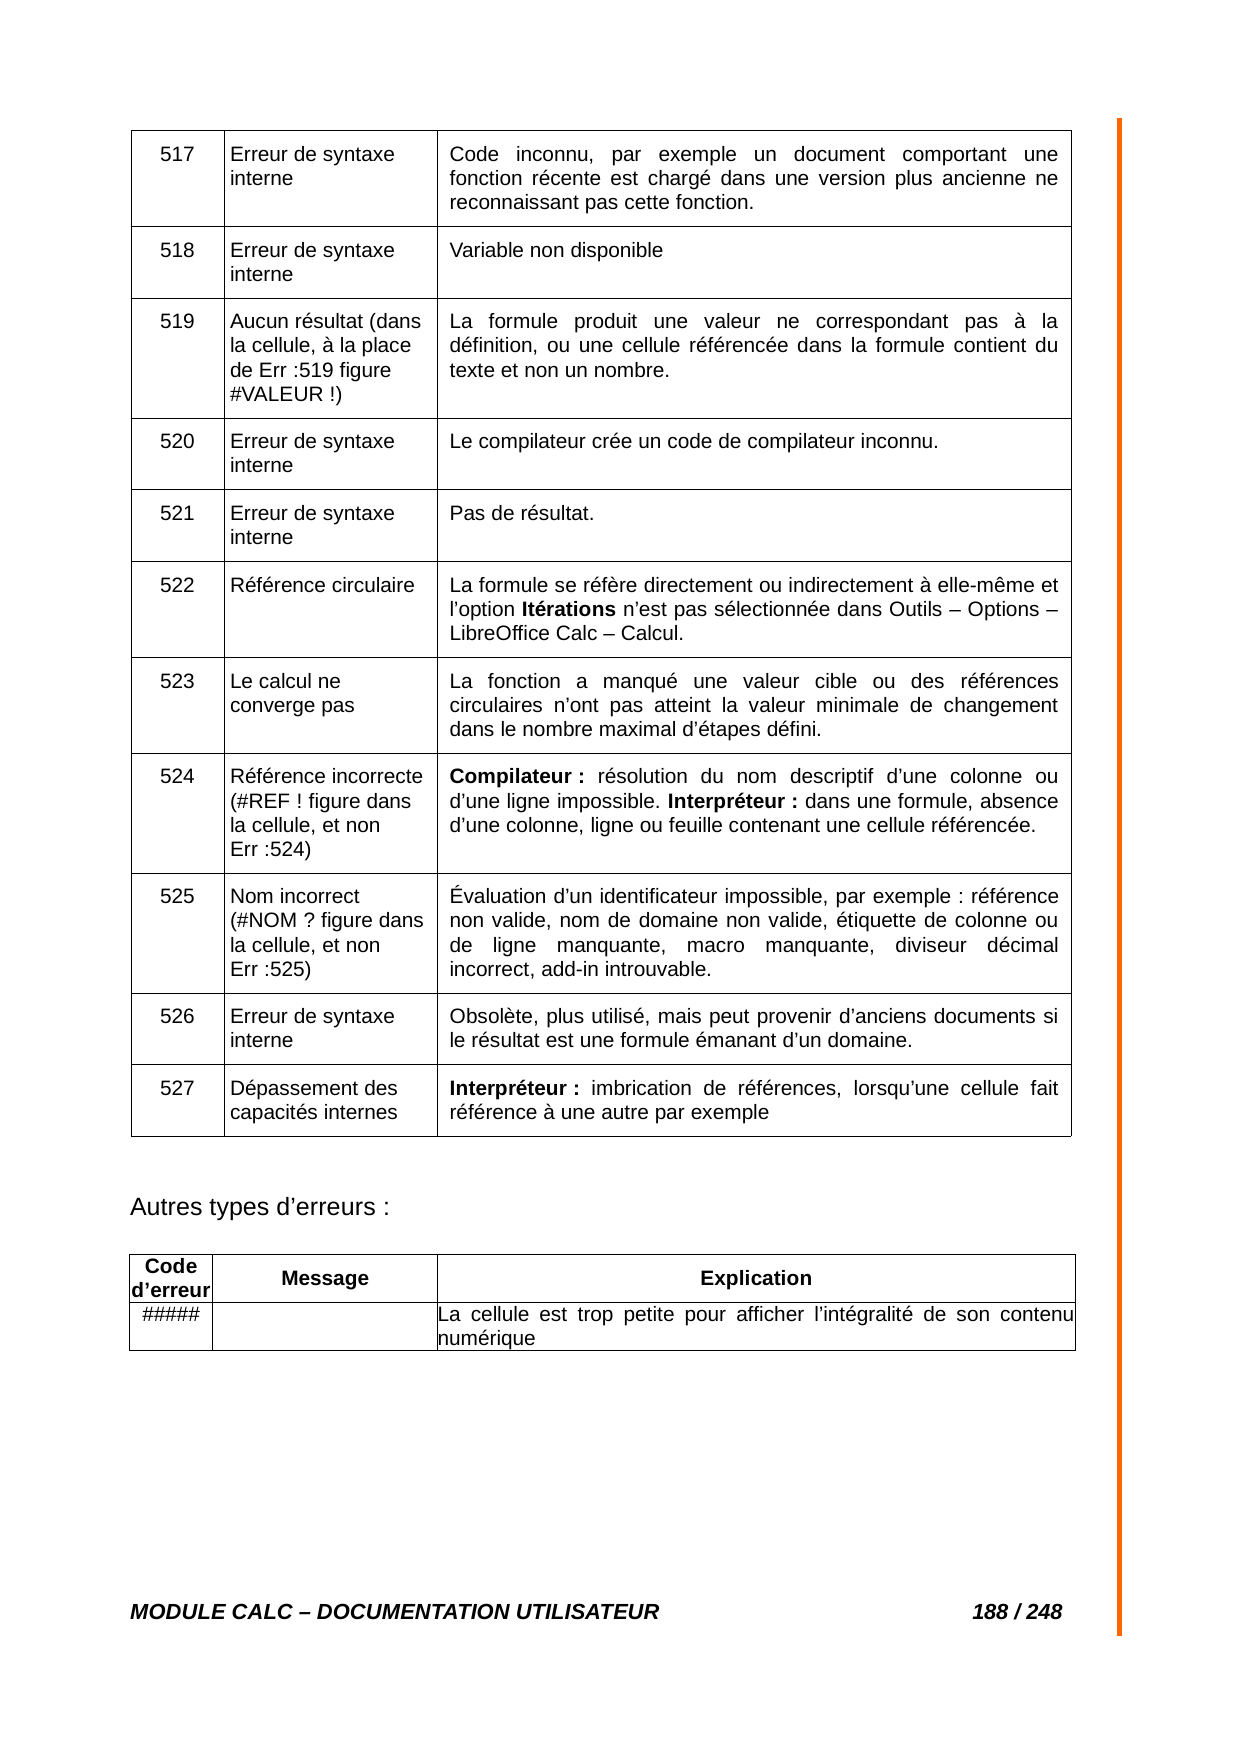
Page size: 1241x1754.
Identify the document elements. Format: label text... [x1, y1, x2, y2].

table_cell Référence incorrecte (#REF ! figure dans la cellule, et non Err :524) [225, 754, 437, 872]
table_cell 517 [132, 131, 224, 226]
table_cell 519 [132, 299, 224, 417]
table_header Code d’erreur [130, 1255, 212, 1302]
text Autres types d’erreurs : [130, 1192, 1105, 1221]
table_cell Erreur de syntaxe interne [225, 490, 437, 561]
table_cell 520 [132, 419, 224, 489]
table_cell 526 [132, 994, 224, 1064]
table_cell Évaluation d’un identificateur impossible, par exemple : référence non valide, nom de domaine non valide, étiquette de colonne ou de ligne manquante, macro manquante, diviseur décimal incorrect, add-in introuvable. [438, 874, 1071, 992]
table_cell Erreur de syntaxe interne [225, 994, 437, 1064]
table_cell Référence circulaire [225, 562, 437, 657]
table_cell Code inconnu, par exemple un document comportant une fonction récente est chargé dans une version plus ancienne ne reconnaissant pas cette fonction. [438, 131, 1071, 226]
table_cell 523 [132, 658, 224, 753]
table_cell Aucun résultat (dans la cellule, à la place de Err :519 figure #VALEUR !) [225, 299, 437, 417]
table_cell Interpréteur : imbrication de références, lorsqu’une cellule fait référence à une autre par exemple [438, 1065, 1071, 1136]
table_cell La formule produit une valeur ne correspondant pas à la définition, ou une cellule référencée dans la formule contient du texte et non un nombre. [438, 299, 1071, 417]
table_cell Erreur de syntaxe interne [225, 131, 437, 226]
table_cell 524 [132, 754, 224, 872]
table_header Message [213, 1255, 437, 1302]
table_cell Pas de résultat. [438, 490, 1071, 561]
table_header Explication [438, 1255, 1075, 1302]
table_cell 527 [132, 1065, 224, 1136]
table_cell Obsolète, plus utilisé, mais peut provenir d’anciens documents si le résultat est une formule émanant d’un domaine. [438, 994, 1071, 1064]
table_cell Dépassement des capacités internes [225, 1065, 437, 1136]
table_cell Le compilateur crée un code de compilateur inconnu. [438, 419, 1071, 489]
table_cell [213, 1303, 437, 1350]
table_cell 518 [132, 227, 224, 297]
table_cell Variable non disponible [438, 227, 1071, 297]
table_cell Nom incorrect (#NOM ? figure dans la cellule, et non Err :525) [225, 874, 437, 992]
table_cell 521 [132, 490, 224, 561]
table_cell Compilateur : résolution du nom descriptif d’une colonne ou d’une ligne impossible. Interpréteur : dans une formule, absence d’une colonne, ligne ou feuille contenant une cellule référencée. [438, 754, 1071, 872]
table_cell ##### [130, 1303, 212, 1350]
table_cell 525 [132, 874, 224, 992]
table_cell Le calcul ne converge pas [225, 658, 437, 753]
table_cell La formule se réfère directement ou indirectement à elle-même et l’option Itérations n’est pas sélectionnée dans Outils – Options – LibreOffice Calc – Calcul. [438, 562, 1071, 657]
table_cell Erreur de syntaxe interne [225, 419, 437, 489]
table_cell La fonction a manqué une valeur cible ou des références circulaires n’ont pas atteint la valeur minimale de changement dans le nombre maximal d’étapes défini. [438, 658, 1071, 753]
table_cell 522 [132, 562, 224, 657]
table_cell Erreur de syntaxe interne [225, 227, 437, 297]
table_cell La cellule est trop petite pour afficher l’intégralité de son contenu numérique [438, 1303, 1075, 1350]
